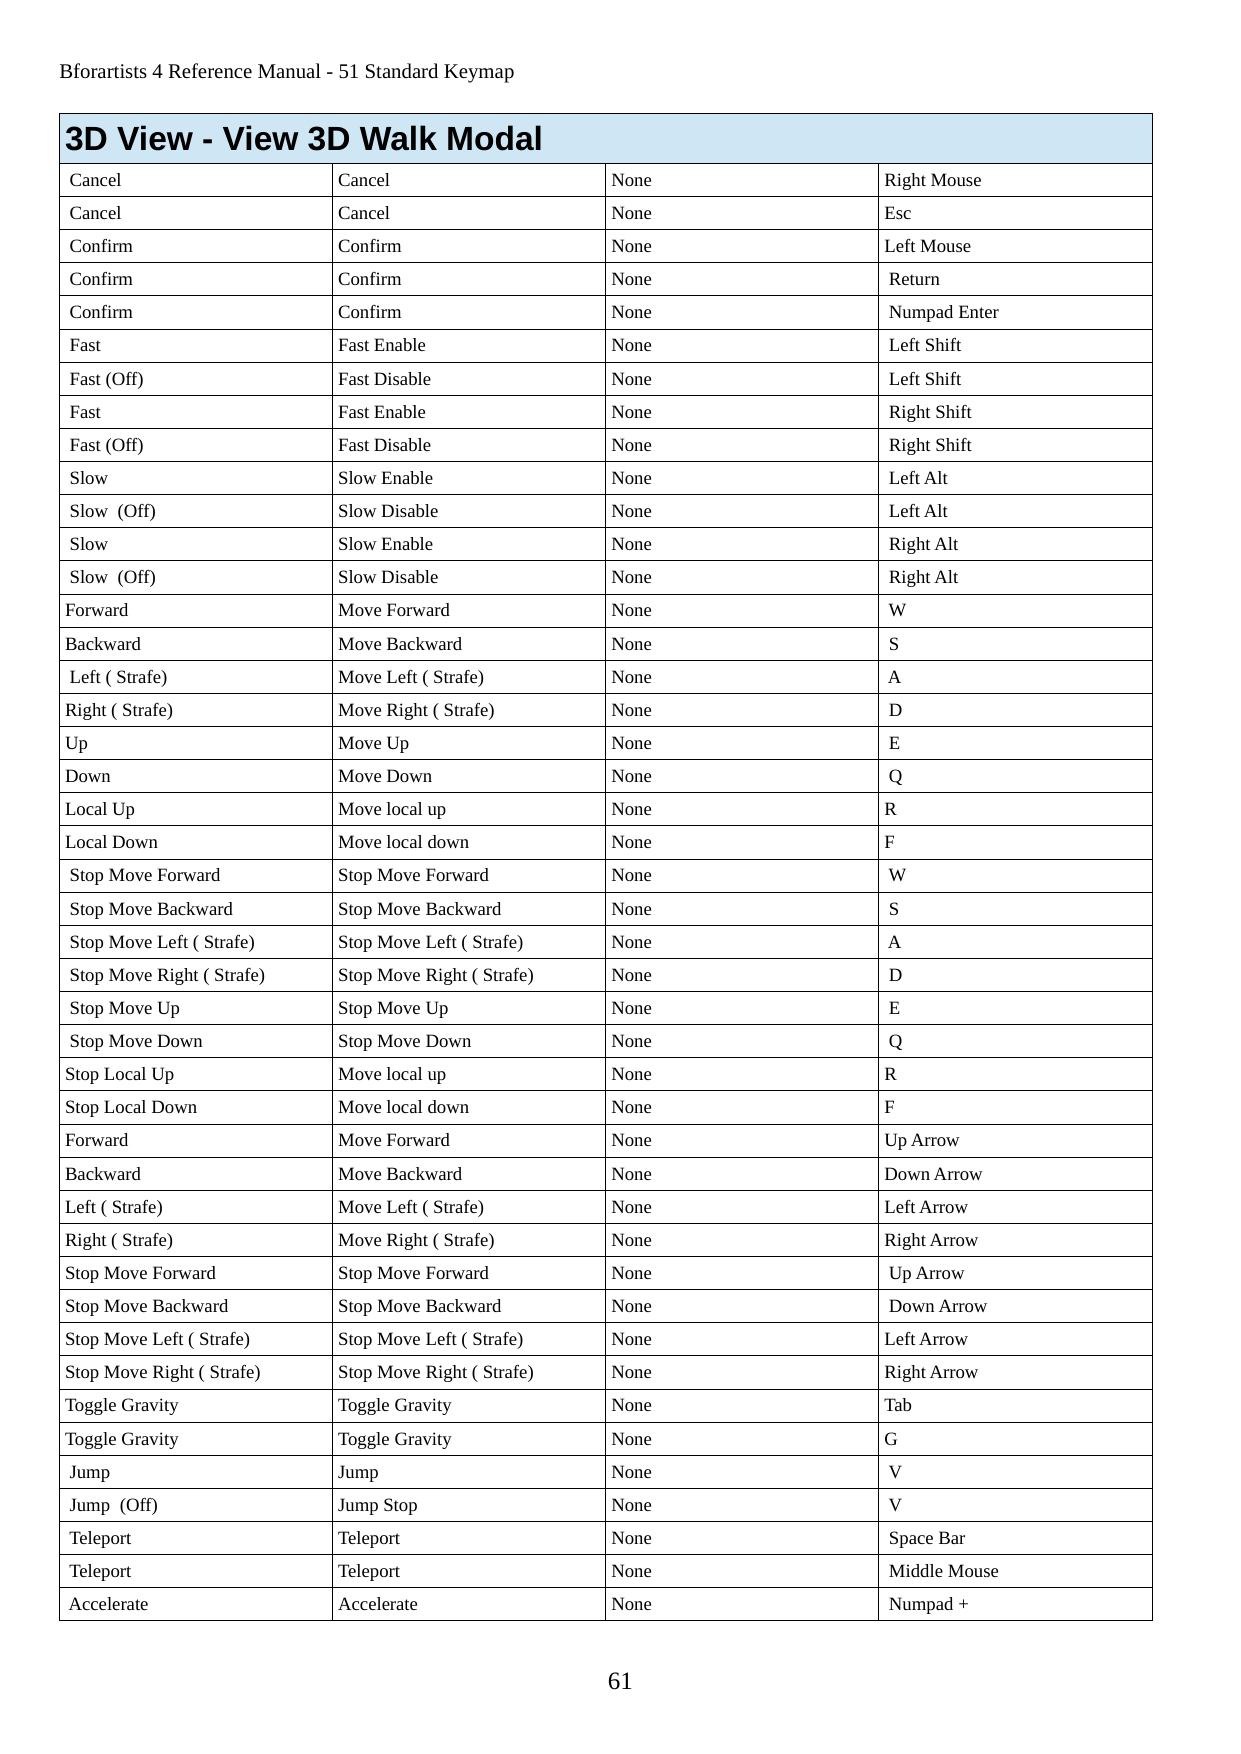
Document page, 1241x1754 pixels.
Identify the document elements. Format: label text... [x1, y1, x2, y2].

table_cell Q [879, 1025, 1152, 1057]
table_cell Cancel [60, 197, 332, 229]
table_cell None [606, 1456, 878, 1488]
table_cell Q [879, 760, 1152, 792]
table_cell Accelerate [333, 1588, 605, 1620]
table_cell None [606, 1091, 878, 1123]
table_cell Return [879, 263, 1152, 295]
table_cell Left Arrow [879, 1323, 1152, 1355]
table_cell Move Backward [333, 628, 605, 660]
table_cell None [606, 1390, 878, 1422]
table_cell Left Arrow [879, 1191, 1152, 1223]
table_cell Right Shift [879, 396, 1152, 428]
table_cell Down [60, 760, 332, 792]
table_header 3D View - View 3D Walk Modal [60, 114, 1152, 163]
table_cell None [606, 1323, 878, 1355]
table_cell None [606, 1257, 878, 1289]
table_cell Down Arrow [879, 1290, 1152, 1322]
table_cell Slow Enable [333, 462, 605, 494]
table_cell None [606, 793, 878, 825]
table_cell Stop Move Left ( Strafe) [333, 926, 605, 958]
table_cell Local Down [60, 826, 332, 858]
table_cell None [606, 826, 878, 858]
table_cell R [879, 793, 1152, 825]
table_cell G [879, 1423, 1152, 1455]
table_cell Move local up [333, 793, 605, 825]
table_cell Confirm [333, 230, 605, 262]
table_cell Jump Stop [333, 1489, 605, 1521]
table_cell Move Backward [333, 1158, 605, 1190]
table_cell Right ( Strafe) [60, 694, 332, 726]
table_cell Left Mouse [879, 230, 1152, 262]
table_cell Stop Move Right ( Strafe) [333, 959, 605, 991]
table_cell Backward [60, 628, 332, 660]
table_cell Left ( Strafe) [60, 1191, 332, 1223]
table_cell D [879, 959, 1152, 991]
table_cell Move Left ( Strafe) [333, 661, 605, 693]
table_cell F [879, 1091, 1152, 1123]
table_cell Stop Local Up [60, 1058, 332, 1090]
table_cell Forward [60, 595, 332, 627]
table_cell None [606, 1290, 878, 1322]
table_cell None [606, 661, 878, 693]
table_cell Toggle Gravity [333, 1390, 605, 1422]
table_cell None [606, 628, 878, 660]
table_cell None [606, 330, 878, 362]
table_cell None [606, 1125, 878, 1157]
table_cell Fast (Off) [60, 363, 332, 395]
table_cell Stop Move Backward [60, 893, 332, 925]
table_cell None [606, 760, 878, 792]
table_cell None [606, 263, 878, 295]
table_cell Fast [60, 330, 332, 362]
table_cell None [606, 1058, 878, 1090]
table_cell Slow Disable [333, 561, 605, 593]
table_cell Right Shift [879, 429, 1152, 461]
table_cell Move local up [333, 1058, 605, 1090]
table_cell Local Up [60, 793, 332, 825]
table_cell Slow Enable [333, 528, 605, 560]
table_cell Stop Move Right ( Strafe) [60, 1356, 332, 1388]
table_cell Stop Move Up [60, 992, 332, 1024]
table_cell Move Forward [333, 1125, 605, 1157]
table_cell Cancel [60, 164, 332, 196]
table_cell Right Arrow [879, 1224, 1152, 1256]
table_cell Up [60, 727, 332, 759]
table_cell V [879, 1456, 1152, 1488]
table_cell Stop Move Right ( Strafe) [60, 959, 332, 991]
table_cell None [606, 1555, 878, 1587]
table_cell Forward [60, 1125, 332, 1157]
table_cell Stop Move Forward [333, 860, 605, 892]
table_cell A [879, 926, 1152, 958]
table_cell Fast (Off) [60, 429, 332, 461]
table_cell None [606, 1224, 878, 1256]
table_cell Confirm [333, 263, 605, 295]
table_cell Toggle Gravity [333, 1423, 605, 1455]
table_cell Fast Enable [333, 330, 605, 362]
table_cell Right ( Strafe) [60, 1224, 332, 1256]
table_cell None [606, 595, 878, 627]
table_cell Fast [60, 396, 332, 428]
table_cell Stop Move Backward [333, 1290, 605, 1322]
table_cell Stop Move Backward [333, 893, 605, 925]
table_cell Stop Move Forward [60, 860, 332, 892]
table_cell Move Right ( Strafe) [333, 1224, 605, 1256]
table_cell Teleport [60, 1522, 332, 1554]
table_cell Middle Mouse [879, 1555, 1152, 1587]
table_cell Stop Move Left ( Strafe) [60, 926, 332, 958]
table_cell Cancel [333, 197, 605, 229]
table_cell Left Shift [879, 330, 1152, 362]
table_cell None [606, 528, 878, 560]
table_cell Jump (Off) [60, 1489, 332, 1521]
table_cell E [879, 992, 1152, 1024]
table_cell Stop Move Left ( Strafe) [333, 1323, 605, 1355]
table_cell Right Alt [879, 528, 1152, 560]
table_cell None [606, 860, 878, 892]
table_cell Slow [60, 462, 332, 494]
table_cell None [606, 1025, 878, 1057]
table_cell Numpad Enter [879, 296, 1152, 328]
table_cell Move local down [333, 826, 605, 858]
table_cell Stop Move Forward [333, 1257, 605, 1289]
table_cell None [606, 164, 878, 196]
table_cell Backward [60, 1158, 332, 1190]
table_cell Stop Move Forward [60, 1257, 332, 1289]
table_cell Slow Disable [333, 495, 605, 527]
table_cell None [606, 396, 878, 428]
table_cell None [606, 1158, 878, 1190]
table_cell Move Left ( Strafe) [333, 1191, 605, 1223]
table_cell F [879, 826, 1152, 858]
table_cell Slow (Off) [60, 495, 332, 527]
table_cell None [606, 1489, 878, 1521]
table_cell Right Arrow [879, 1356, 1152, 1388]
table_cell Slow [60, 528, 332, 560]
table_cell Cancel [333, 164, 605, 196]
table_cell A [879, 661, 1152, 693]
table_cell Stop Move Up [333, 992, 605, 1024]
table_cell Move Down [333, 760, 605, 792]
table_cell Left ( Strafe) [60, 661, 332, 693]
table_cell Jump [60, 1456, 332, 1488]
table_cell Accelerate [60, 1588, 332, 1620]
table_cell Fast Enable [333, 396, 605, 428]
table_cell Left Alt [879, 462, 1152, 494]
table_cell None [606, 1356, 878, 1388]
table_cell Stop Move Down [333, 1025, 605, 1057]
table_cell W [879, 595, 1152, 627]
table_cell None [606, 694, 878, 726]
table_cell Stop Move Down [60, 1025, 332, 1057]
table_cell None [606, 462, 878, 494]
table_cell None [606, 197, 878, 229]
table_cell Left Alt [879, 495, 1152, 527]
table_cell Teleport [333, 1522, 605, 1554]
table_cell Teleport [60, 1555, 332, 1587]
table_cell Toggle Gravity [60, 1390, 332, 1422]
table_cell Up Arrow [879, 1125, 1152, 1157]
table_cell None [606, 1423, 878, 1455]
table_cell None [606, 363, 878, 395]
table_cell None [606, 959, 878, 991]
table_cell None [606, 1522, 878, 1554]
table_cell Up Arrow [879, 1257, 1152, 1289]
table_cell Confirm [60, 230, 332, 262]
table_cell None [606, 296, 878, 328]
table_cell Move local down [333, 1091, 605, 1123]
table_cell S [879, 893, 1152, 925]
table_cell Toggle Gravity [60, 1423, 332, 1455]
table_cell Stop Local Down [60, 1091, 332, 1123]
table_cell Right Alt [879, 561, 1152, 593]
table_cell Stop Move Backward [60, 1290, 332, 1322]
table_cell Fast Disable [333, 363, 605, 395]
table_cell Right Mouse [879, 164, 1152, 196]
table_cell V [879, 1489, 1152, 1521]
table_cell Tab [879, 1390, 1152, 1422]
table_cell Confirm [60, 263, 332, 295]
table_cell None [606, 992, 878, 1024]
table_cell Jump [333, 1456, 605, 1488]
table_cell None [606, 429, 878, 461]
table_cell Stop Move Right ( Strafe) [333, 1356, 605, 1388]
table_cell Confirm [60, 296, 332, 328]
table_cell R [879, 1058, 1152, 1090]
table_cell Move Right ( Strafe) [333, 694, 605, 726]
table_cell Teleport [333, 1555, 605, 1587]
table_cell Move Forward [333, 595, 605, 627]
table_cell Esc [879, 197, 1152, 229]
table_cell None [606, 1191, 878, 1223]
table_cell Fast Disable [333, 429, 605, 461]
table_cell None [606, 727, 878, 759]
table_cell Slow (Off) [60, 561, 332, 593]
table_cell Numpad + [879, 1588, 1152, 1620]
table_cell None [606, 1588, 878, 1620]
table_cell None [606, 561, 878, 593]
table_cell None [606, 495, 878, 527]
table_cell Move Up [333, 727, 605, 759]
table_cell Space Bar [879, 1522, 1152, 1554]
table_cell None [606, 230, 878, 262]
table_cell None [606, 926, 878, 958]
table_cell None [606, 893, 878, 925]
table_cell E [879, 727, 1152, 759]
table_cell Stop Move Left ( Strafe) [60, 1323, 332, 1355]
table_cell S [879, 628, 1152, 660]
table_cell Down Arrow [879, 1158, 1152, 1190]
table_cell Confirm [333, 296, 605, 328]
table_cell Left Shift [879, 363, 1152, 395]
table_cell D [879, 694, 1152, 726]
table_cell W [879, 860, 1152, 892]
